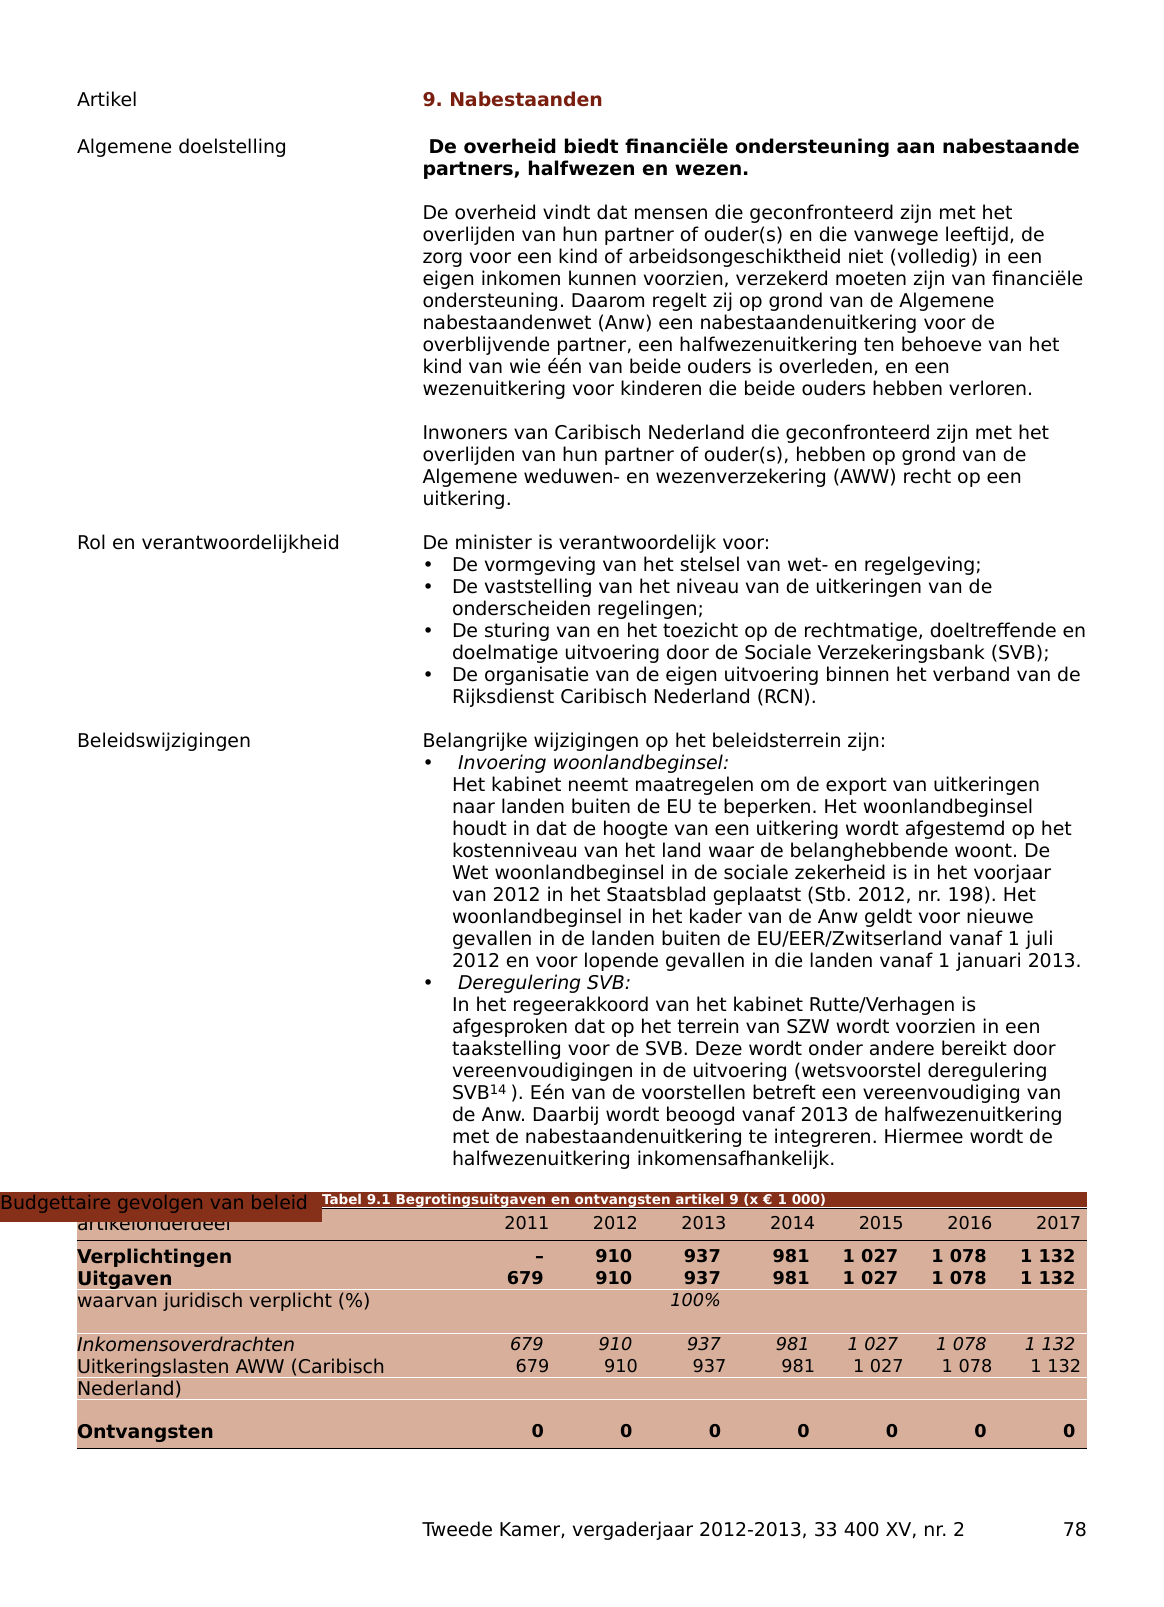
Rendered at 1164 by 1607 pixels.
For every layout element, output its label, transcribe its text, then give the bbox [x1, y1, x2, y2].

table_cell Nederland) [77, 1378, 466, 1399]
table_cell [466, 1400, 555, 1421]
table_cell – [466, 1241, 555, 1268]
table_cell [821, 1400, 909, 1421]
text Beleidswijzigingen [77, 730, 399, 752]
text [77, 752, 399, 760]
table_cell Ontvangsten [77, 1421, 466, 1448]
table_cell 1 078 [909, 1356, 998, 1377]
table_header Tabel 9.1 Begrotingsuitgaven en ontvangsten artikel 9 (x € 1 000) [0, 1192, 1087, 1222]
table_cell [555, 1378, 644, 1399]
table_cell [644, 1378, 732, 1399]
table_cell 0 [909, 1421, 998, 1448]
table_cell [466, 1378, 555, 1399]
text Algemene doelstelling [77, 136, 399, 158]
table_cell 981 [732, 1356, 821, 1377]
table_cell 1 132 [998, 1356, 1087, 1377]
table_cell 0 [644, 1421, 732, 1448]
text • Invoering woonlandbeginsel: [422, 752, 1087, 774]
text De overheid biedt financiële ondersteuning aan nabestaande partners, halfwezen en wezen. [422, 136, 1087, 180]
table_cell [555, 1400, 644, 1421]
table_cell 937 [644, 1356, 732, 1377]
table_cell 1 132 [998, 1268, 1087, 1289]
text Artikel [77, 89, 399, 111]
table_cell Uitkeringslasten AWW (Caribisch [77, 1356, 466, 1377]
table_cell 2011 [466, 1209, 555, 1240]
table_cell 981 [732, 1268, 821, 1289]
table_cell [644, 1312, 732, 1333]
table_cell [909, 1312, 998, 1333]
table_cell 0 [555, 1421, 644, 1448]
table_cell [998, 1312, 1087, 1333]
table_cell [644, 1400, 732, 1421]
text De overheid vindt dat mensen die geconfronteerd zijn met het overlijden van hun partner of ouder(s) en die vanwege leeftijd, de zorg voor een kind of arbeidsongeschiktheid niet (volledig) in een eigen inkomen kunnen voorzien, verzekerd moeten zijn van financiële ondersteuning. Daarom regelt zij op grond van de Algemene nabestaandenwet (Anw) een nabestaandenuitkering voor de overblijvende partner, een halfwezenuitkering ten behoeve van het kind van wie één van beide ouders is overleden, en een wezenuitkering voor kinderen die beide ouders hebben verloren. [422, 202, 1087, 400]
text • De vaststelling van het niveau van de uitkeringen van de onderscheiden regelingen; [422, 576, 1087, 620]
table_cell 910 [555, 1334, 644, 1356]
table_cell 2017 [998, 1209, 1087, 1240]
table_cell [821, 1378, 909, 1399]
table_cell 910 [555, 1268, 644, 1289]
table_cell [466, 1312, 555, 1333]
table_cell [909, 1378, 998, 1399]
table_cell 1 078 [909, 1241, 998, 1268]
table_cell 2015 [821, 1209, 909, 1240]
text De minister is verantwoordelijk voor: [422, 532, 1087, 554]
table_cell 0 [821, 1421, 909, 1448]
text Rol en verantwoordelijkheid [77, 532, 399, 554]
table_cell 2013 [644, 1209, 732, 1240]
table_cell [732, 1290, 821, 1312]
table_cell [909, 1400, 998, 1421]
table_cell [555, 1290, 644, 1312]
text [77, 554, 399, 562]
table_cell [998, 1378, 1087, 1399]
table_cell 910 [555, 1241, 644, 1268]
table_cell 1 027 [821, 1241, 909, 1268]
text • De sturing van en het toezicht op de rechtmatige, doeltreffende en doelmatige uitvoering door de Sociale Verzekeringsbank (SVB); [422, 620, 1087, 664]
subtitle 9. Nabestaanden [422, 89, 1087, 111]
table_cell 2014 [732, 1209, 821, 1240]
table_cell [998, 1400, 1087, 1421]
table_cell 679 [466, 1268, 555, 1289]
table_cell Verplichtingen [77, 1241, 466, 1268]
subtitle [77, 111, 399, 119]
table_cell [998, 1290, 1087, 1312]
text • Deregulering SVB: [422, 972, 1087, 994]
table_cell artikelonderdeel [77, 1209, 466, 1240]
table_cell [732, 1378, 821, 1399]
table_cell 2016 [909, 1209, 998, 1240]
table_cell 1 027 [821, 1334, 909, 1356]
table_cell [77, 1400, 466, 1421]
table_cell 937 [644, 1268, 732, 1289]
text Belangrijke wijzigingen op het beleidsterrein zijn: [422, 730, 1087, 752]
table_cell 1 078 [909, 1268, 998, 1289]
text In het regeerakkoord van het kabinet Rutte/Verhagen is afgesproken dat op het terrein van SZW wordt voorzien in een taakstelling voor de SVB. Deze wordt onder andere bereikt door vereenvoudigingen in de uitvoering (wetsvoorstel deregulering SVB14). Eén van de voorstellen betreft een vereenvoudiging van de Anw. Daarbij wordt beoogd vanaf 2013 de halfwezenuitkering met de nabestaandenuitkering te integreren. Hiermee wordt de halfwezenuitkering inkomensafhankelijk. [452, 994, 1087, 1170]
table_cell 100% [644, 1290, 732, 1312]
table_cell 679 [466, 1334, 555, 1356]
table_cell Inkomensoverdrachten [77, 1334, 466, 1356]
table_cell 1 078 [909, 1334, 998, 1356]
table_cell 679 [466, 1356, 555, 1377]
table_cell [732, 1312, 821, 1333]
table_cell 981 [732, 1334, 821, 1356]
table_cell [732, 1400, 821, 1421]
table_cell [555, 1312, 644, 1333]
table_cell 937 [644, 1334, 732, 1356]
table_cell [909, 1290, 998, 1312]
table_cell 937 [644, 1241, 732, 1268]
text • De vormgeving van het stelsel van wet- en regelgeving; [422, 554, 1087, 576]
text Het kabinet neemt maatregelen om de export van uitkeringen naar landen buiten de EU te beperken. Het woonlandbeginsel houdt in dat de hoogte van een uitkering wordt afgestemd op het kostenniveau van het land waar de belanghebbende woont. De Wet woonlandbeginsel in de sociale zekerheid is in het voorjaar van 2012 in het Staatsblad geplaatst (Stb. 2012, nr. 198). Het woonlandbeginsel in het kader van de Anw geldt voor nieuwe gevallen in de landen buiten de EU/EER/Zwitserland vanaf 1 juli 2012 en voor lopende gevallen in die landen vanaf 1 januari 2013. [452, 774, 1087, 972]
table_cell 0 [998, 1421, 1087, 1448]
text [77, 158, 399, 166]
table_cell [77, 1312, 466, 1333]
table_cell waarvan juridisch verplicht (%) [77, 1290, 466, 1312]
table_cell 2012 [555, 1209, 644, 1240]
text • De organisatie van de eigen uitvoering binnen het verband van de Rijksdienst Caribisch Nederland (RCN). [422, 664, 1087, 708]
table_cell [466, 1290, 555, 1312]
table_cell 0 [732, 1421, 821, 1448]
table_cell 1 132 [998, 1241, 1087, 1268]
table_cell 1 027 [821, 1356, 909, 1377]
table_cell 1 027 [821, 1268, 909, 1289]
table_cell 1 132 [998, 1334, 1087, 1356]
text Inwoners van Caribisch Nederland die geconfronteerd zijn met het overlijden van hun partner of ouder(s), hebben op grond van de Algemene weduwen- en wezenverzekering (AWW) recht op een uitkering. [422, 422, 1087, 510]
table_cell 0 [466, 1421, 555, 1448]
table_cell 981 [732, 1241, 821, 1268]
table_cell [821, 1290, 909, 1312]
table_cell 910 [555, 1356, 644, 1377]
table_cell Uitgaven [77, 1268, 466, 1289]
table_cell [821, 1312, 909, 1333]
